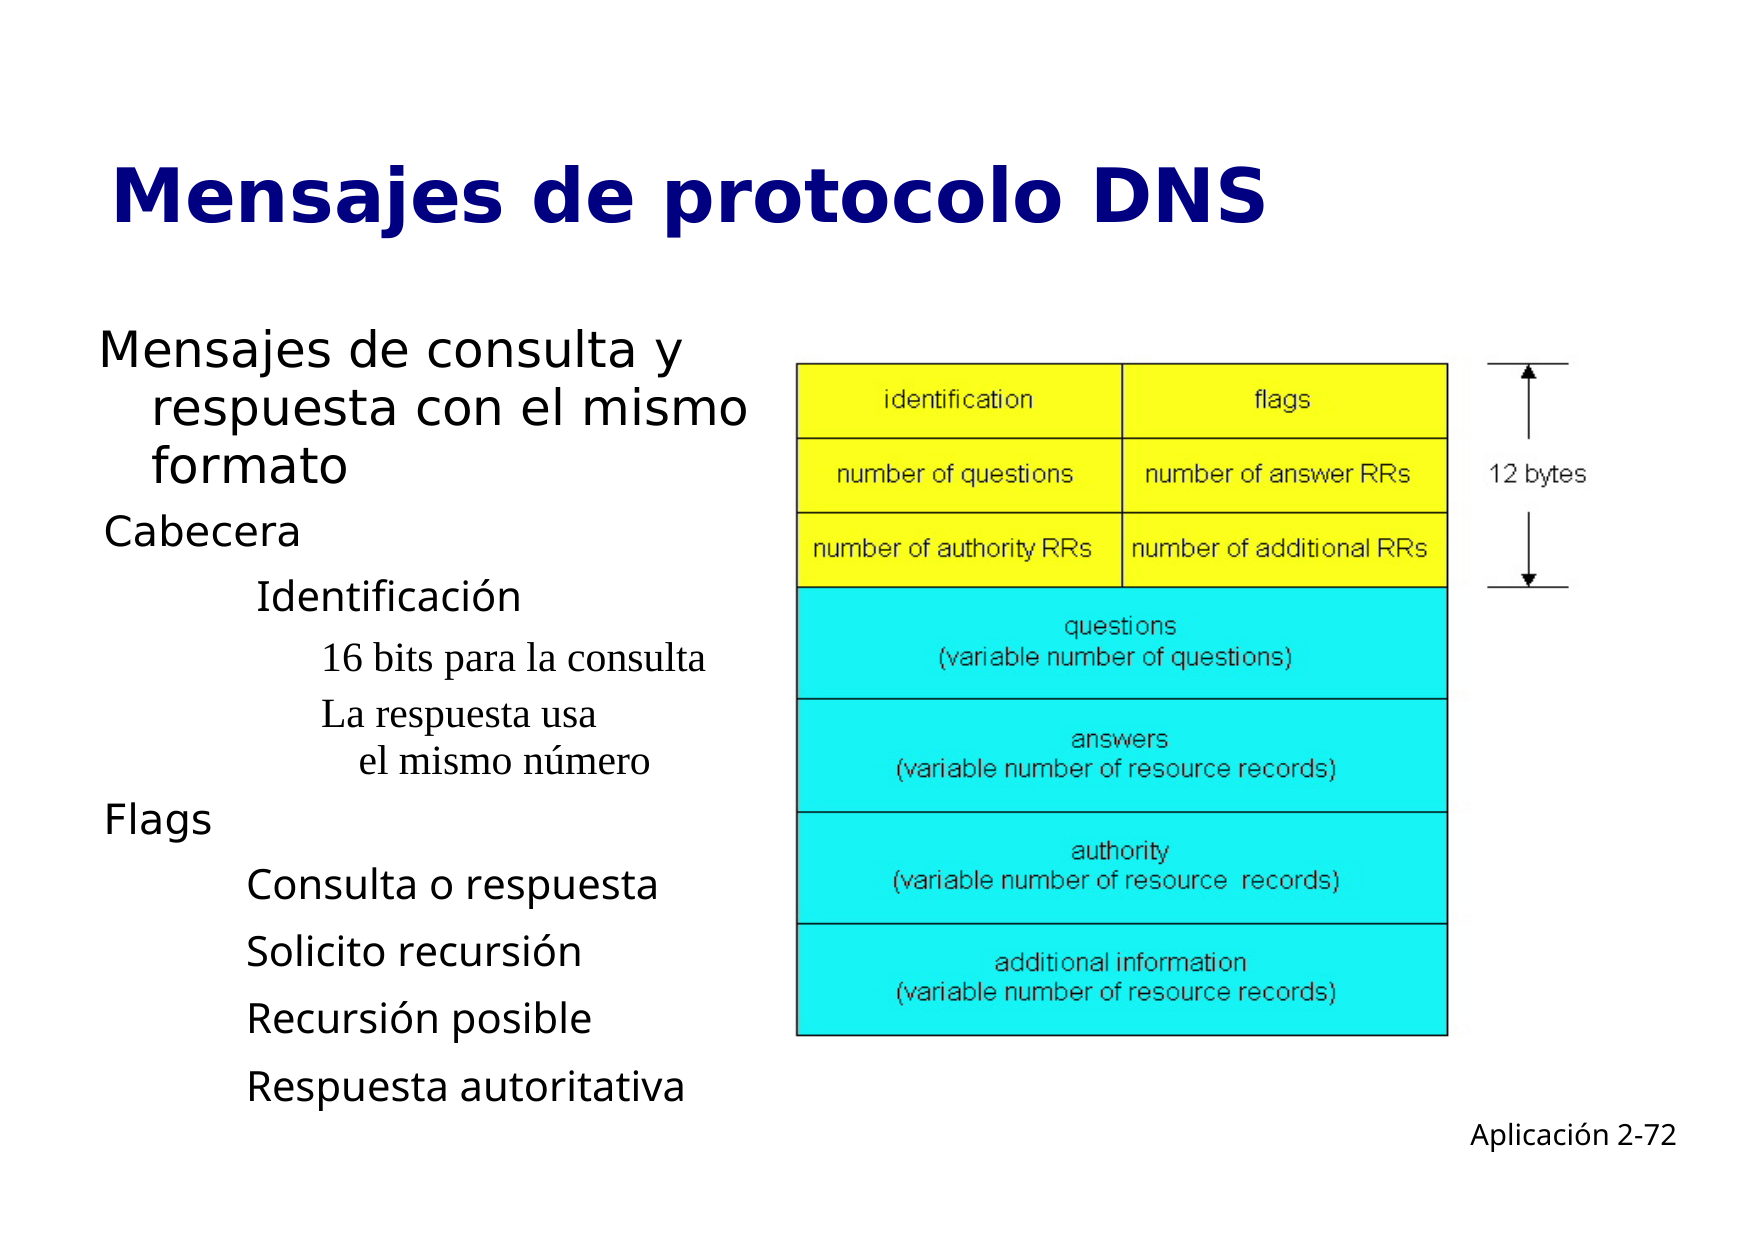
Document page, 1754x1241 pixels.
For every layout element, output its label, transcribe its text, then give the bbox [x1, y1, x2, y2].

picture [793, 354, 1713, 1038]
list Mensajes de consulta y respuesta con el mismo formato Cabecera Identificación 16 bits para la consulta La respuesta usa el mismo número Flags Consulta o respuesta Solicito recursión Recursión posible Respuesta autoritativa [95, 320, 865, 1116]
title Mensajes de protocolo DNS [95, 88, 1671, 305]
